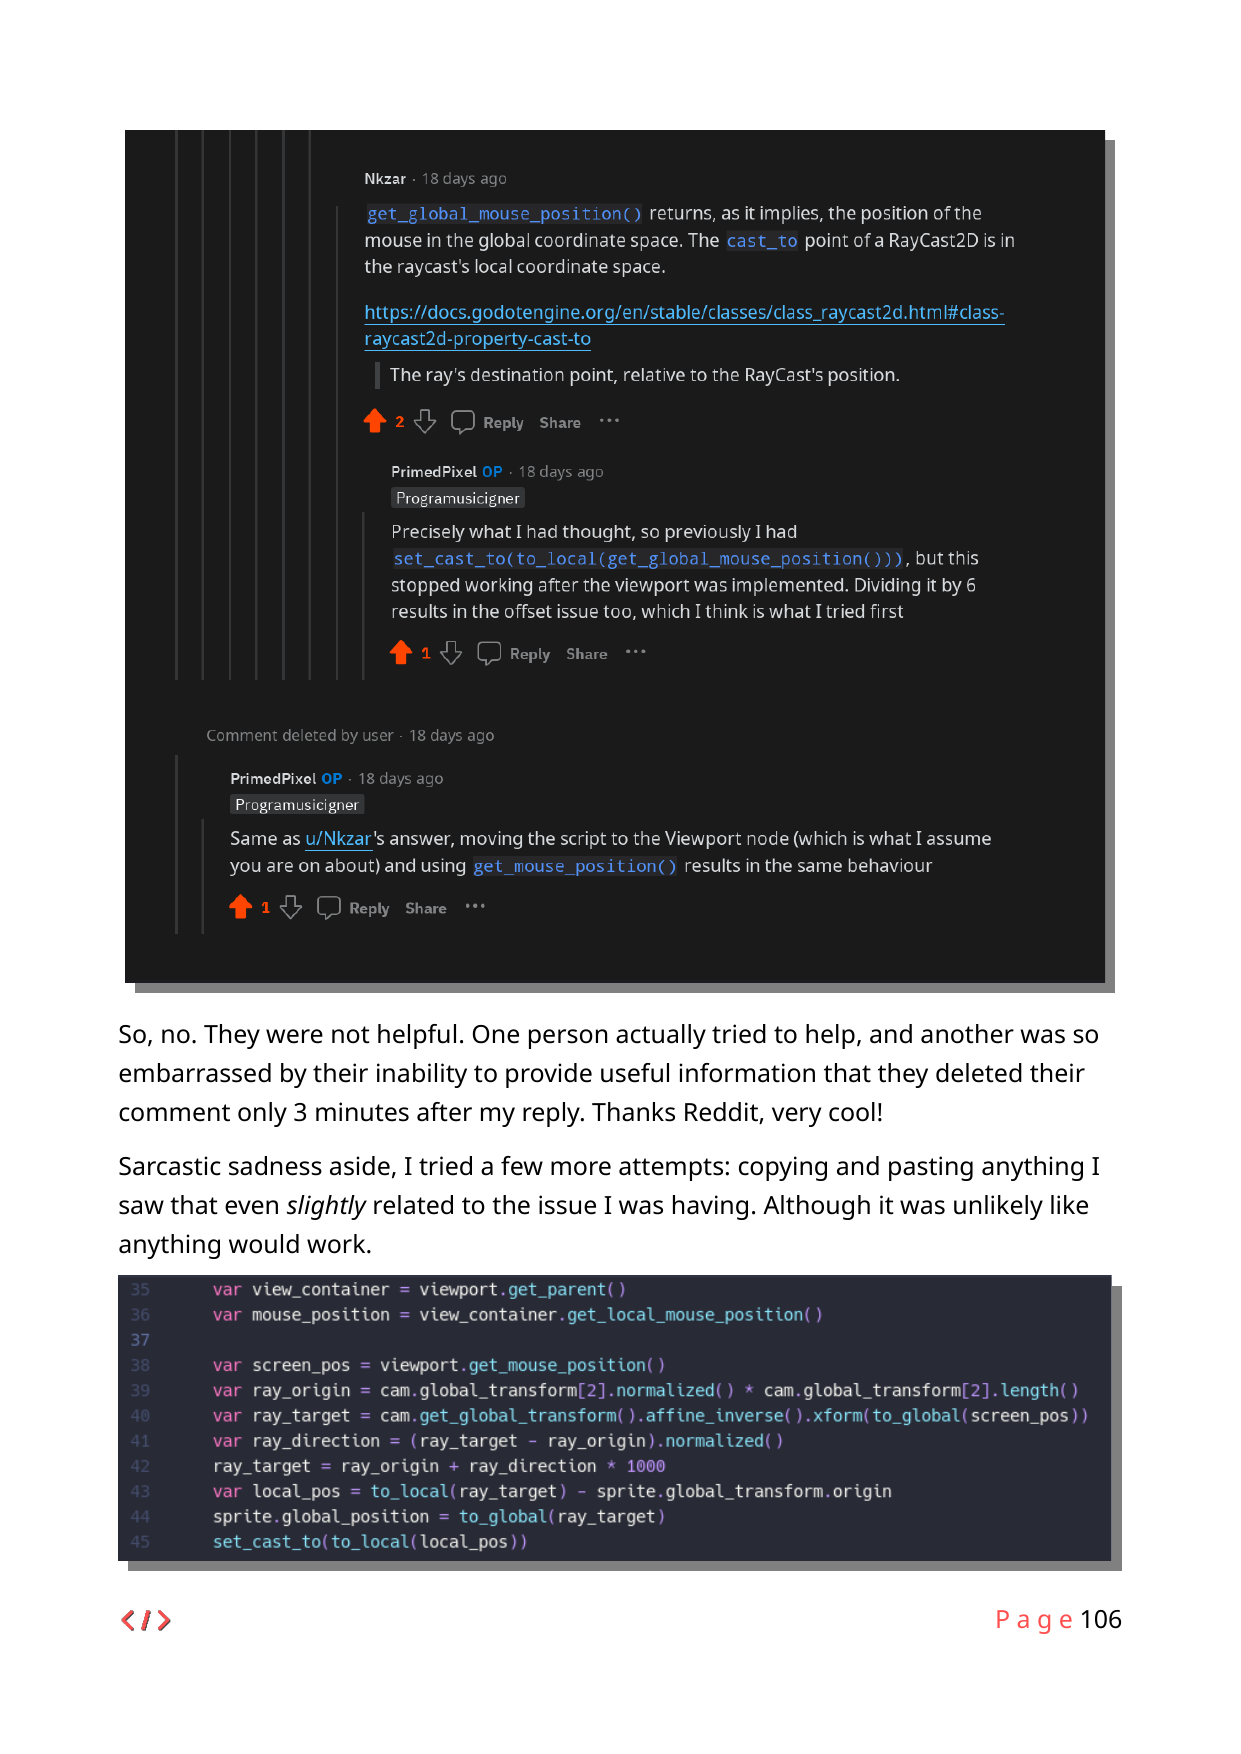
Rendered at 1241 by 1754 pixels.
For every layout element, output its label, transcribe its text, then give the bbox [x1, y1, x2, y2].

picture [116, 1591, 175, 1649]
text So, no. They were not helpful. One person actually tried to help, and another was so embarrassed by their inability to provide useful information that they deleted their comment only 3 minutes after my reply. Thanks Reddit, very cool! [118, 118, 1122, 1129]
text Sarcastic sadness aside, I tried a few more attempts: copying and pasting anything I saw that even slightly related to the issue I was having. Although it was unlikely like anything would work. [118, 1149, 1122, 1261]
picture [118, 1275, 1112, 1561]
